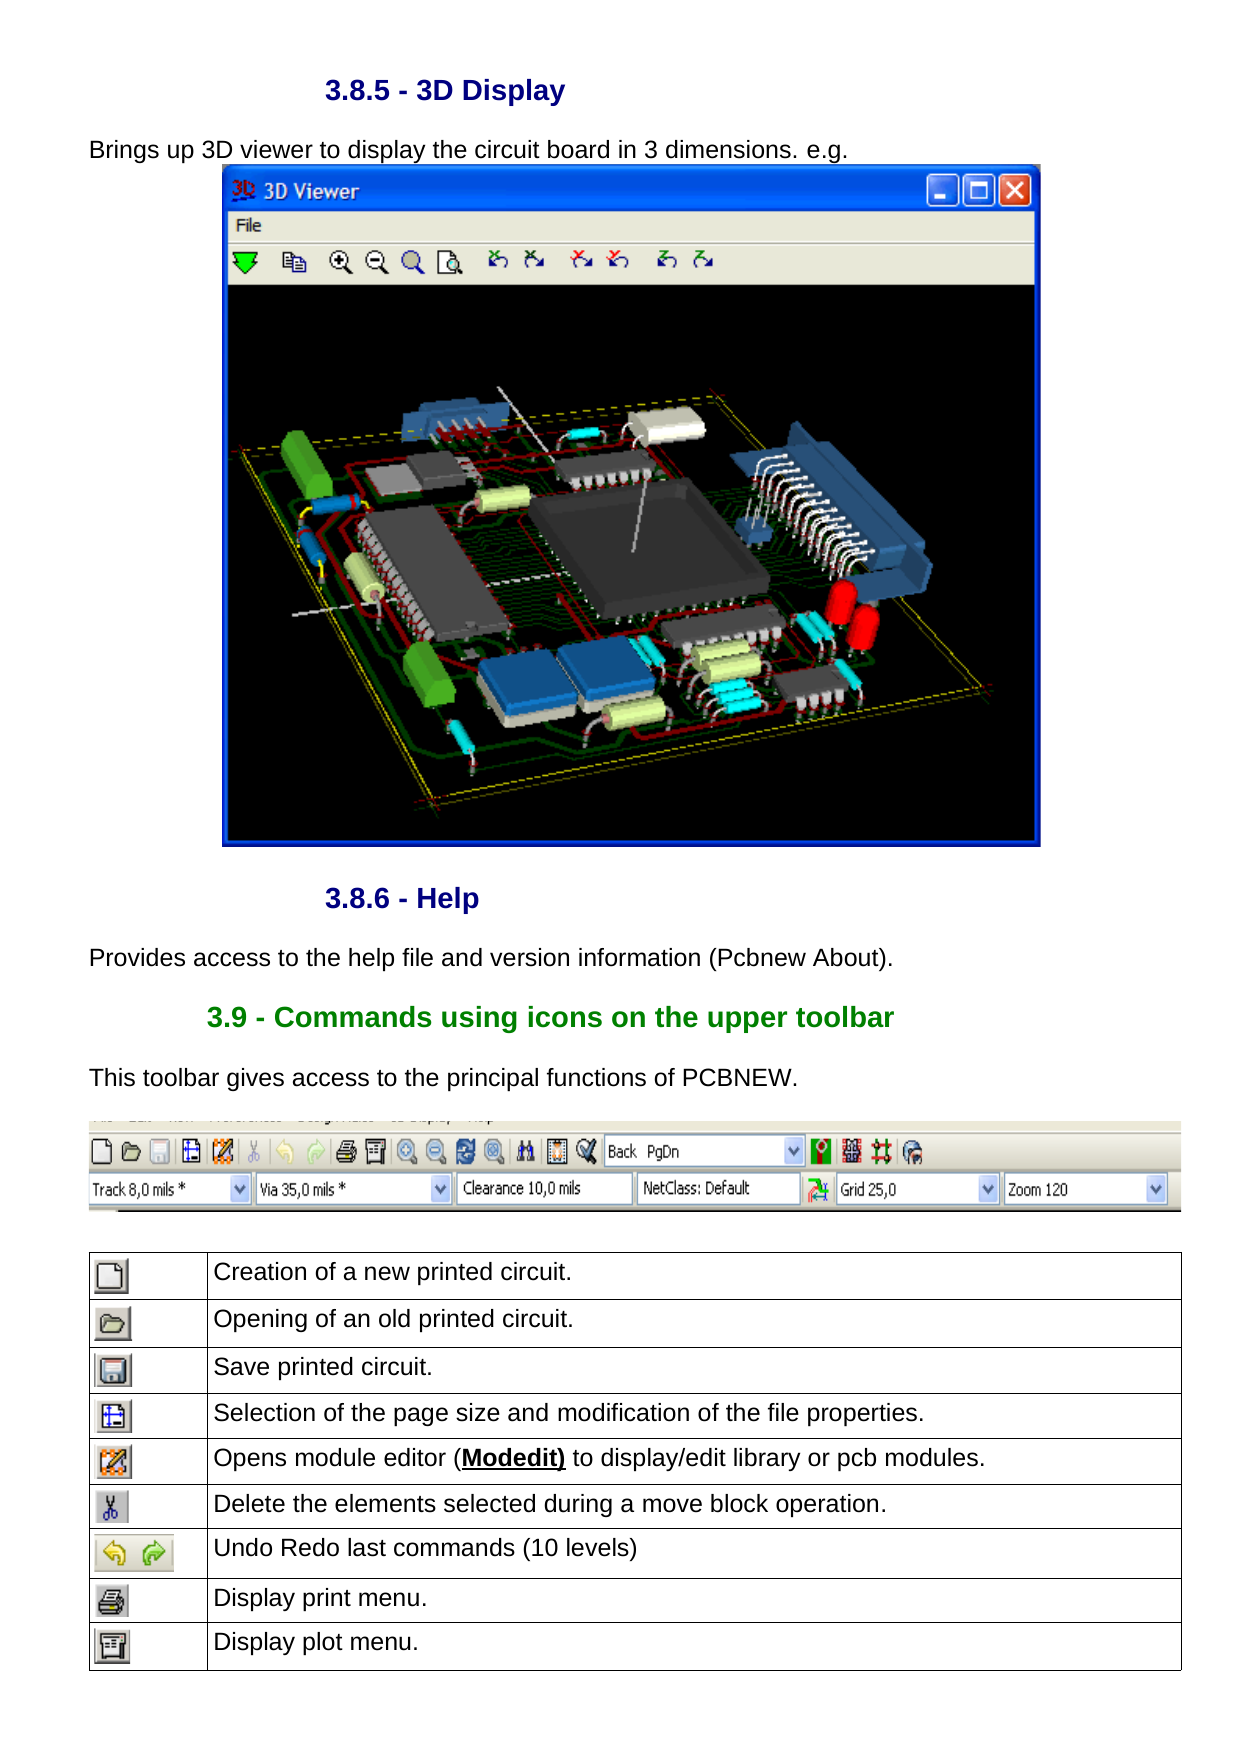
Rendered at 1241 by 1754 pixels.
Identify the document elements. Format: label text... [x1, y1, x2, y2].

picture [88, 1121, 1182, 1212]
picture [94, 1444, 133, 1479]
subtitle Provides access to the help file and version information (Pcbnew About). [88, 944, 1181, 972]
table_header Creation of a new printed circuit. [208, 1253, 1181, 1299]
table_cell Opening of an old printed circuit. [208, 1300, 1181, 1347]
subtitle Commands using icons on the upper toolbar [207, 1001, 1181, 1034]
table_cell [90, 1529, 207, 1578]
table_cell [90, 1394, 207, 1438]
subtitle 3D Display [325, 74, 1181, 107]
table_header [90, 1253, 207, 1299]
table_cell Selection of the page size and modification of the file properties. [208, 1394, 1181, 1438]
table_cell Save printed circuit. [208, 1348, 1181, 1393]
table_cell [90, 1300, 207, 1347]
table_cell Display print menu. [208, 1579, 1181, 1622]
table_cell [90, 1485, 207, 1528]
subtitle Help [325, 882, 1181, 914]
table_cell [90, 1623, 207, 1670]
table_cell Display plot menu. [208, 1623, 1181, 1670]
table_cell [90, 1579, 207, 1622]
picture [94, 1257, 129, 1294]
picture [94, 1398, 133, 1433]
picture [222, 164, 1041, 847]
picture [94, 1305, 133, 1341]
subtitle This toolbar gives access to the principal functions of PCBNEW. [88, 1063, 1181, 1091]
picture [94, 1627, 131, 1664]
table_cell Delete the elements selected during a move block operation. [208, 1485, 1181, 1528]
picture [94, 1534, 174, 1572]
picture [94, 1352, 133, 1387]
table_cell [90, 1348, 207, 1393]
subtitle Brings up 3D viewer to display the circuit board in 3 dimensions. e.g. [88, 136, 1181, 164]
table_cell Opens module editor (Modedit) to display/edit library or pcb modules. [208, 1439, 1181, 1484]
table_cell Undo Redo last commands (10 levels) [208, 1529, 1181, 1578]
table_cell [90, 1439, 207, 1484]
